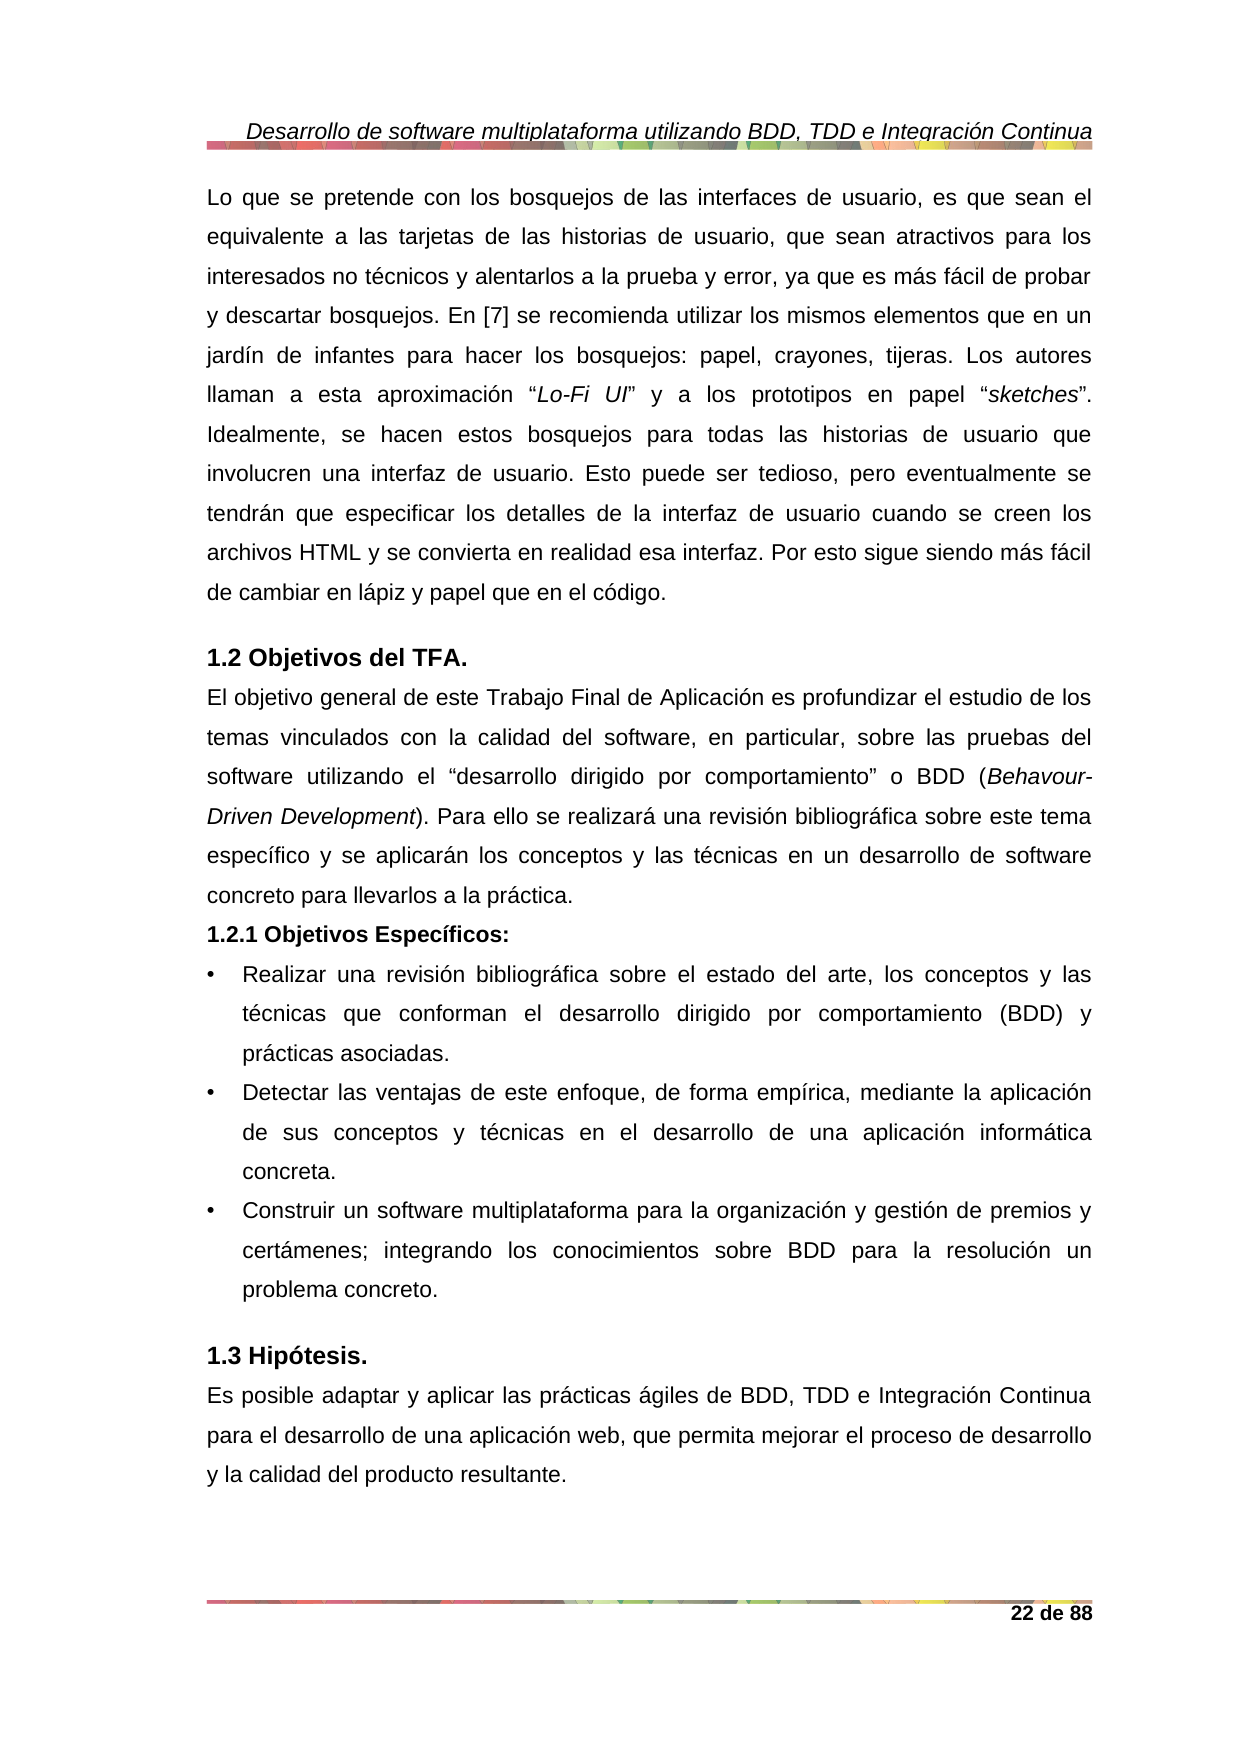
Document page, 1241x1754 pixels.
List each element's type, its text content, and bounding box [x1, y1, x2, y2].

subtitle 1.2 Objetivos del TFA. [207, 643, 1093, 672]
list Detectar las ventajas de este enfoque, de forma empírica, mediante la aplicación de sus conceptos y técnicas en el desarrollo de una aplicación informática concreta. [207, 1079, 1093, 1184]
text El objetivo general de este Trabajo Final de Aplicación es profundizar el estudio de los temas vinculados con la calidad del software, en particular, sobre las pruebas del software utilizando el “desarrollo dirigido por comportamiento” o BDD (Behavour-Driven Development). Para ello se realizará una revisión bibliográfica sobre este tema específico y se aplicarán los conceptos y las técnicas en un desarrollo de software concreto para llevarlos a la práctica. [207, 684, 1093, 908]
text 1.2.1 Objetivos Específicos: [207, 921, 1093, 947]
text Es posible adaptar y aplicar las prácticas ágiles de BDD, TDD e Integración Continua para el desarrollo de una aplicación web, que permita mejorar el proceso de desarrollo y la calidad del producto resultante. [207, 1382, 1093, 1487]
list Realizar una revisión bibliográfica sobre el estado del arte, los conceptos y las técnicas que conforman el desarrollo dirigido por comportamiento (BDD) y prácticas asociadas. [207, 961, 1093, 1066]
subtitle 1.3 Hipótesis. [207, 1341, 1093, 1369]
list Construir un software multiplataforma para la organización y gestión de premios y certámenes; integrando los conocimientos sobre BDD para la resolución un problema concreto. [207, 1197, 1093, 1303]
text Lo que se pretende con los bosquejos de las interfaces de usuario, es que sean el equivalente a las tarjetas de las historias de usuario, que sean atractivos para los interesados no técnicos y alentarlos a la prueba y error, ya que es más fácil de probar y descartar bosquejos. En [7] se recomienda utilizar los mismos elementos que en un jardín de infantes para hacer los bosquejos: papel, crayones, tijeras. Los autores llaman a esta aproximación “Lo-Fi UI” y a los prototipos en papel “sketches”. Idealmente, se hacen estos bosquejos para todas las historias de usuario que involucren una interfaz de usuario. Esto puede ser tedioso, pero eventualmente se tendrán que especificar los detalles de la interfaz de usuario cuando se creen los archivos HTML y se convierta en realidad esa interfaz. Por esto sigue siendo más fácil de cambiar en lápiz y papel que en el código. [207, 184, 1093, 605]
